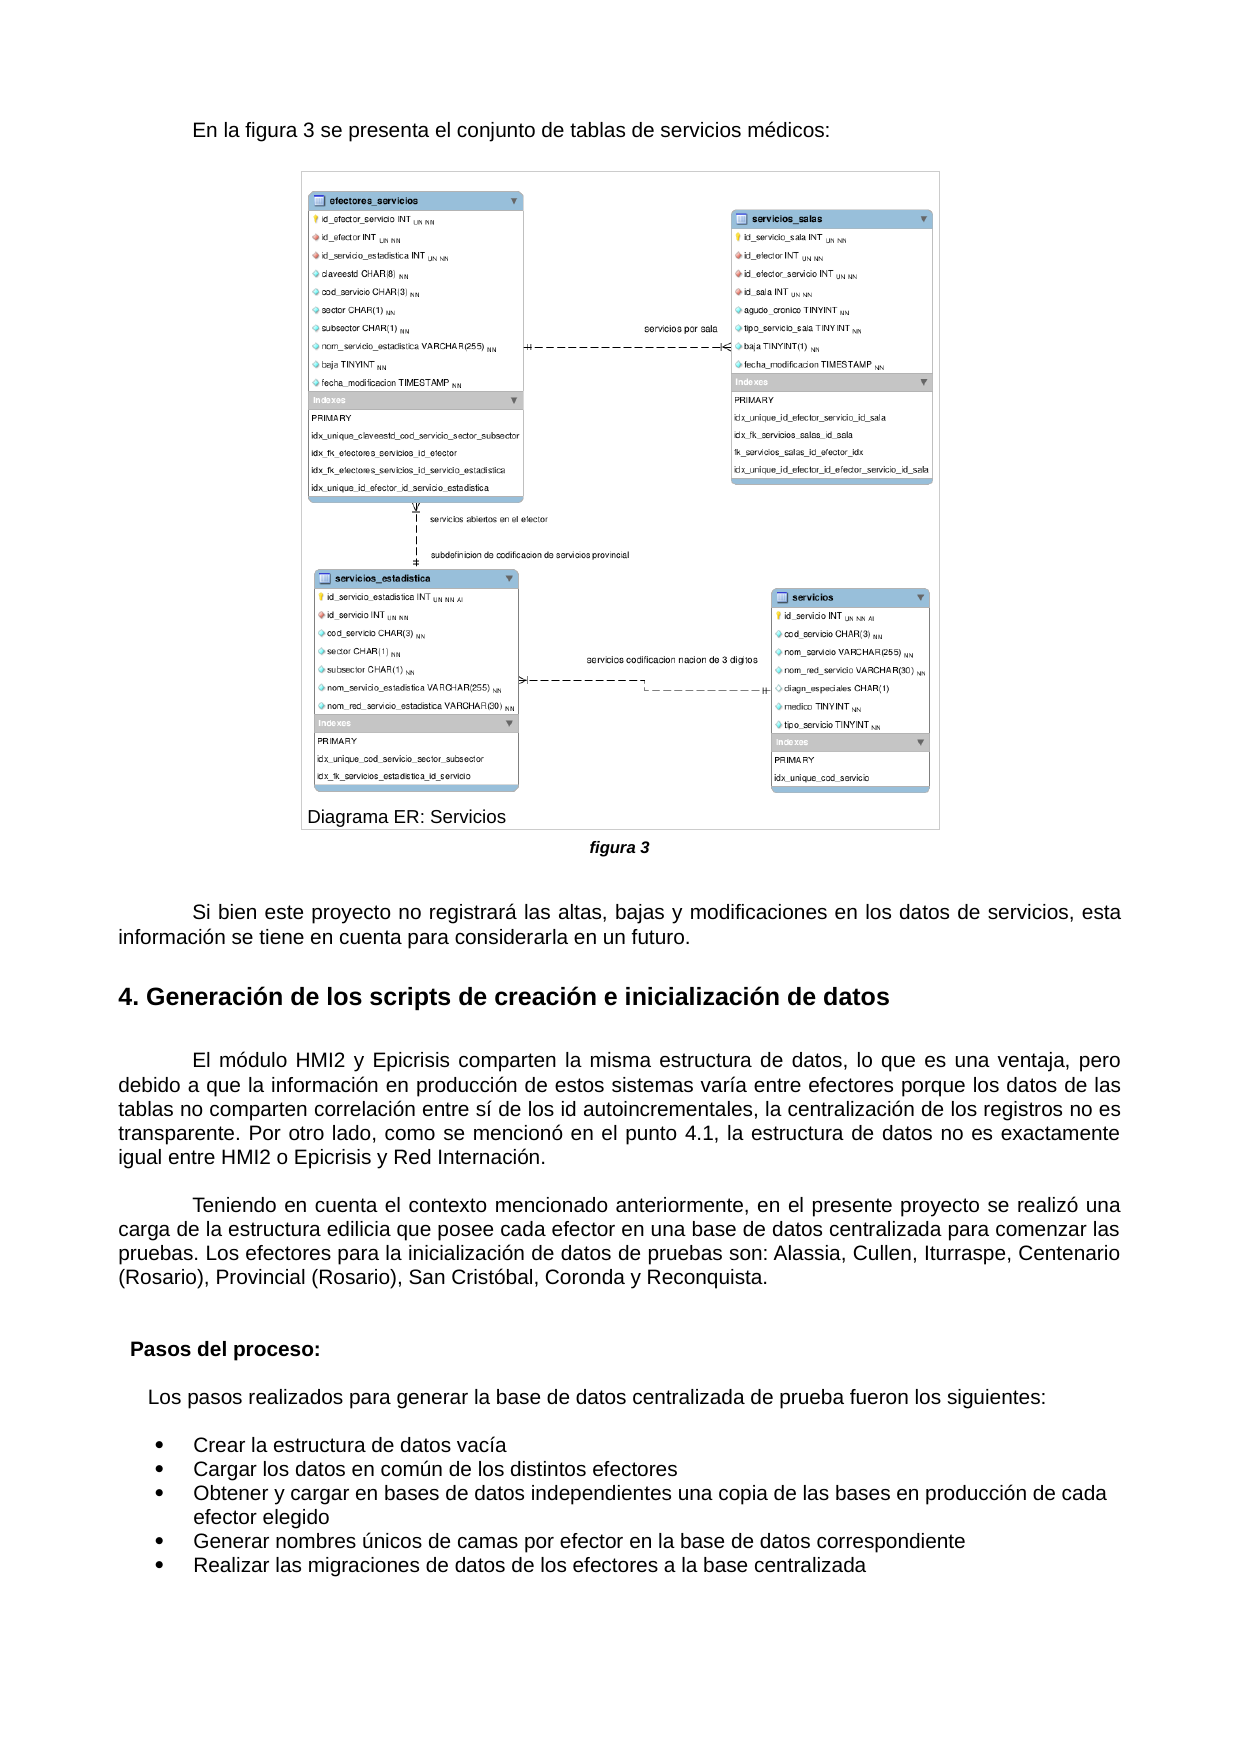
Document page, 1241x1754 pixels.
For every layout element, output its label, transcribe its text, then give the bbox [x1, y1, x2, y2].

text En la figura 3 se presenta el conjunto de tablas de servicios médicos: [118, 118, 1122, 142]
text Diagrama ER: Servicios [302, 801, 939, 828]
list Generar nombres únicos de camas por efector en la base de datos correspondiente [156, 1528, 1122, 1553]
text figura 3 [118, 171, 1122, 857]
text 4. Generación de los scripts de creación e inicialización de datos [118, 982, 1122, 1011]
list Obtener y cargar en bases de datos independientes una copia de las bases en producción de cada efector elegido [156, 1481, 1122, 1528]
text Pasos del proceso: [130, 1337, 1122, 1361]
text Si bien este proyecto no registrará las altas, bajas y modificaciones en los datos de servicios, esta información se tiene en cuenta para considerarla en un futuro. [118, 896, 1122, 948]
picture [302, 185, 939, 800]
text Teniendo en cuenta el contexto mencionado anteriormente, en el presente proyecto se realizó una carga de la estructura edilicia que posee cada efector en una base de datos centralizada para comenzar las pruebas. Los efectores para la inicialización de datos de pruebas son: Alassia, Cullen, Iturraspe, Centenario (Rosario), Provincial (Rosario), San Cristóbal, Coronda y Reconquista. [118, 1193, 1122, 1289]
list Cargar los datos en común de los distintos efectores [156, 1456, 1122, 1481]
text El módulo HMI2 y Epicrisis comparten la misma estructura de datos, lo que es una ventaja, pero debido a que la información en producción de estos sistemas varía entre efectores porque los datos de las tablas no comparten correlación entre sí de los id autoincrementales, la centralización de los registros no es transparente. Por otro lado, como se mencionó en el punto 4.1, la estructura de datos no es exactamente igual entre HMI2 o Epicrisis y Red Internación. [118, 1044, 1122, 1169]
list Crear la estructura de datos vacía [156, 1432, 1122, 1456]
text Los pasos realizados para generar la base de datos centralizada de prueba fueron los siguientes: [148, 1384, 1122, 1408]
list Realizar las migraciones de datos de los efectores a la base centralizada [156, 1553, 1122, 1577]
